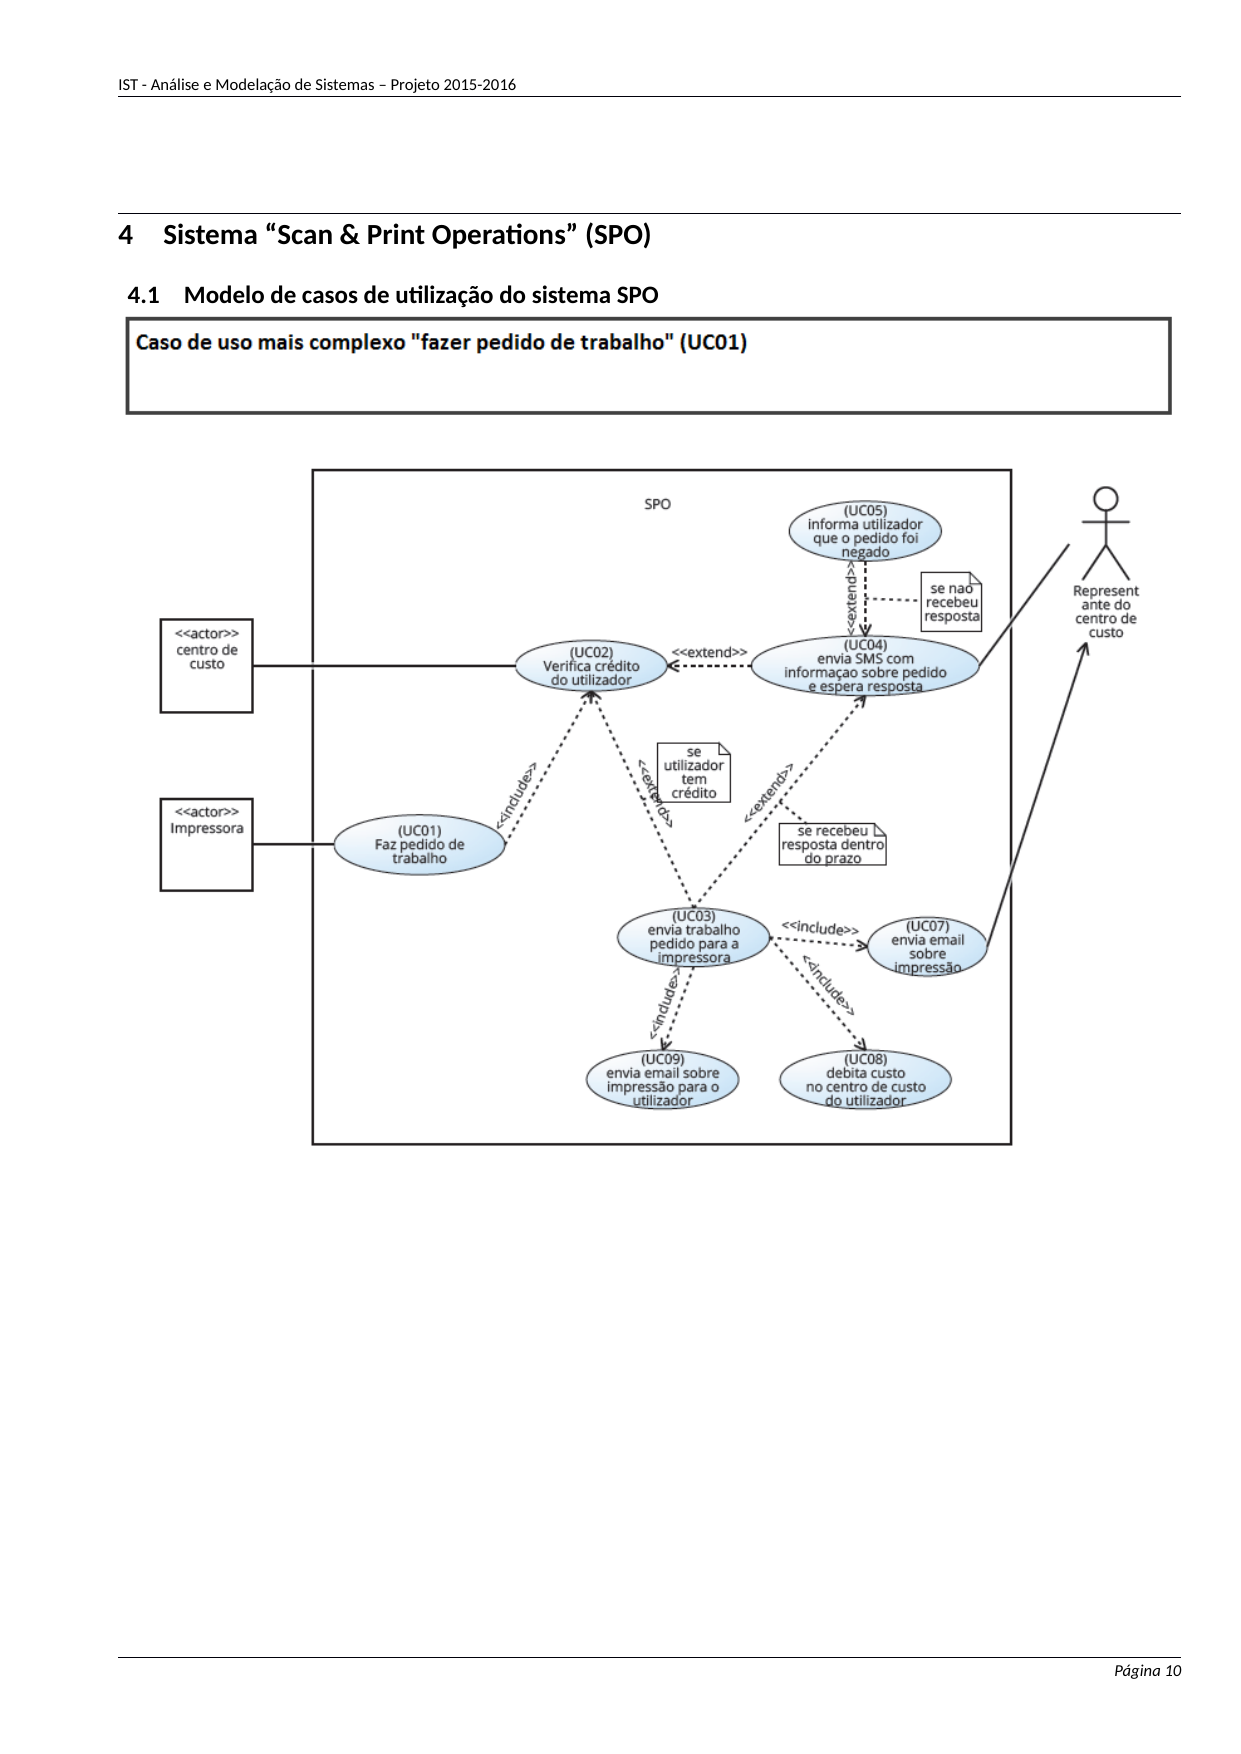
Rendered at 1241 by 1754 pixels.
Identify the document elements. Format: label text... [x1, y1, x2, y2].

list Modelo de casos de utilização do sistema SPO [127, 280, 1181, 310]
list Sistema “Scan & Print Operations” (SPO) [118, 214, 1181, 252]
picture [122, 312, 1177, 1216]
